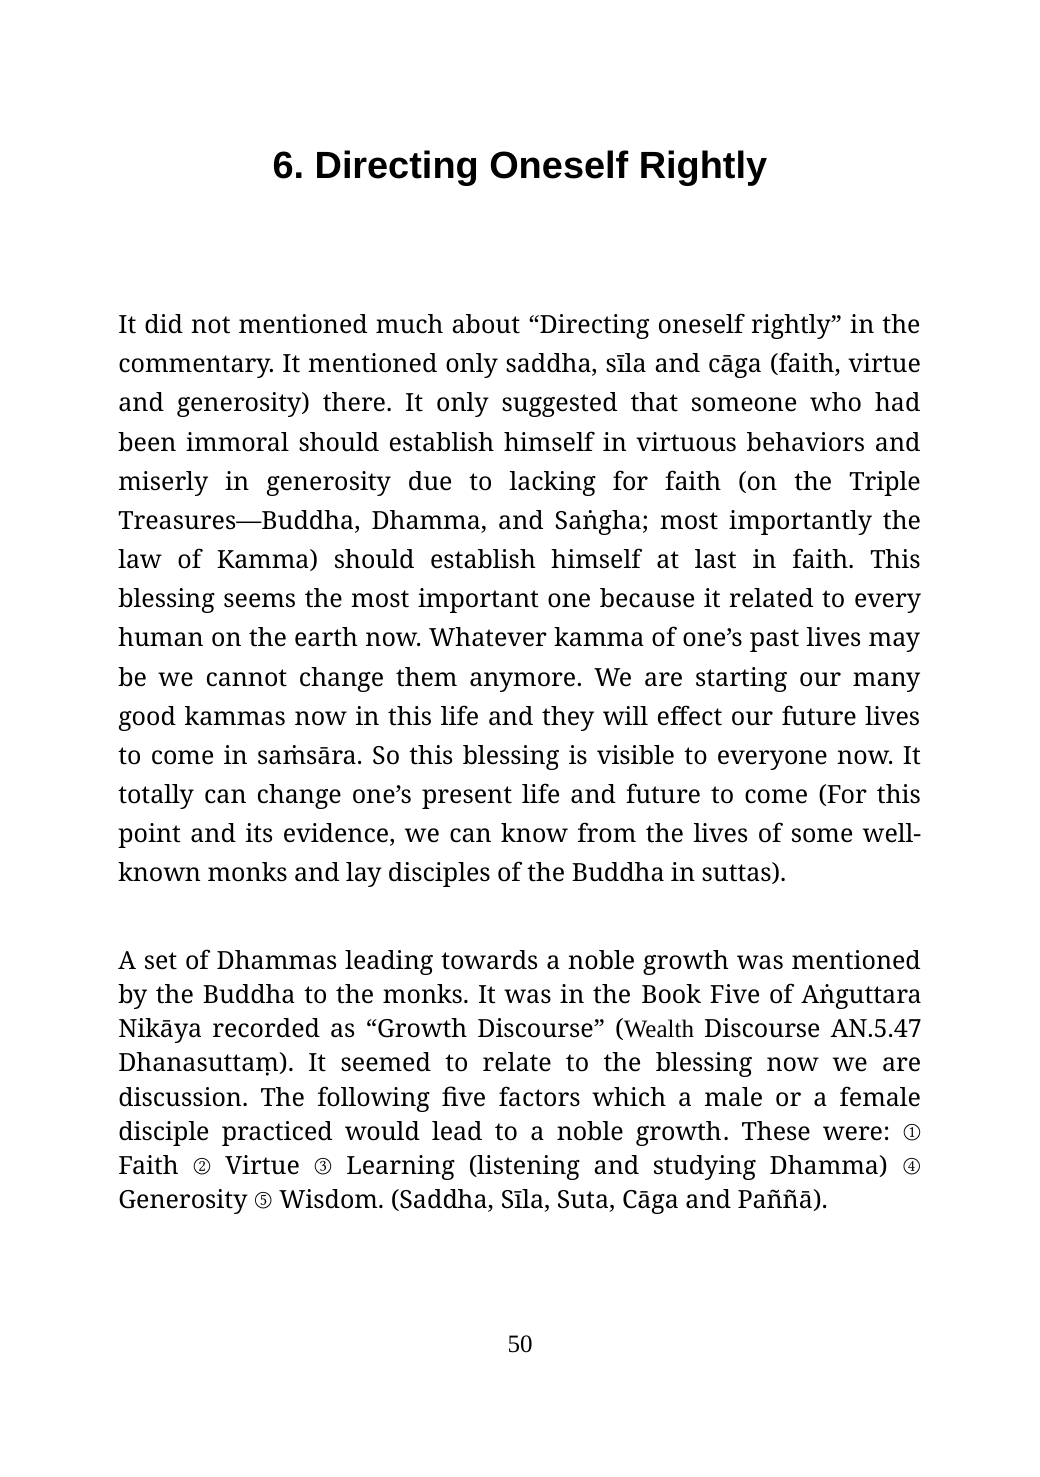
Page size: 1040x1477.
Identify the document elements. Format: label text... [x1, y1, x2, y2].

text A set of Dhammas leading towards a noble growth was mentioned by the Buddha to the monks. It was in the Book Five of Aṅguttara Nikāya recorded as “Growth Discourse” (Wealth Discourse AN.5.47 Dhanasuttaṃ). It seemed to relate to the blessing now we are discussion. The following five factors which a male or a female disciple practiced would lead to a noble growth. These were: ① Faith ② Virtue ③ Learning (listening and studying Dhamma) ④ Generosity ⑤ Wisdom. (Saddha, Sīla, Suta, Cāga and Paññā). [118, 943, 922, 1215]
text It did not mentioned much about “Directing oneself rightly” in the commentary. It mentioned only saddha, sīla and cāga (faith, virtue and generosity) there. It only suggested that someone who had been immoral should establish himself in virtuous behaviors and miserly in generosity due to lacking for faith (on the Triple Treasures—Buddha, Dhamma, and Saṅgha; most importantly the law of Kamma) should establish himself at last in faith. This blessing seems the most important one because it related to every human on the earth now. Whatever kamma of one’s past lives may be we cannot change them anymore. We are starting our many good kammas now in this life and they will effect our future lives to come in saṁsāra. So this blessing is visible to everyone now. It totally can change one’s present life and future to come (For this point and its evidence, we can know from the lives of some well-known monks and lay disciples of the Buddha in suttas). [118, 307, 922, 889]
subtitle 6. Directing Oneself Rightly [118, 143, 922, 187]
